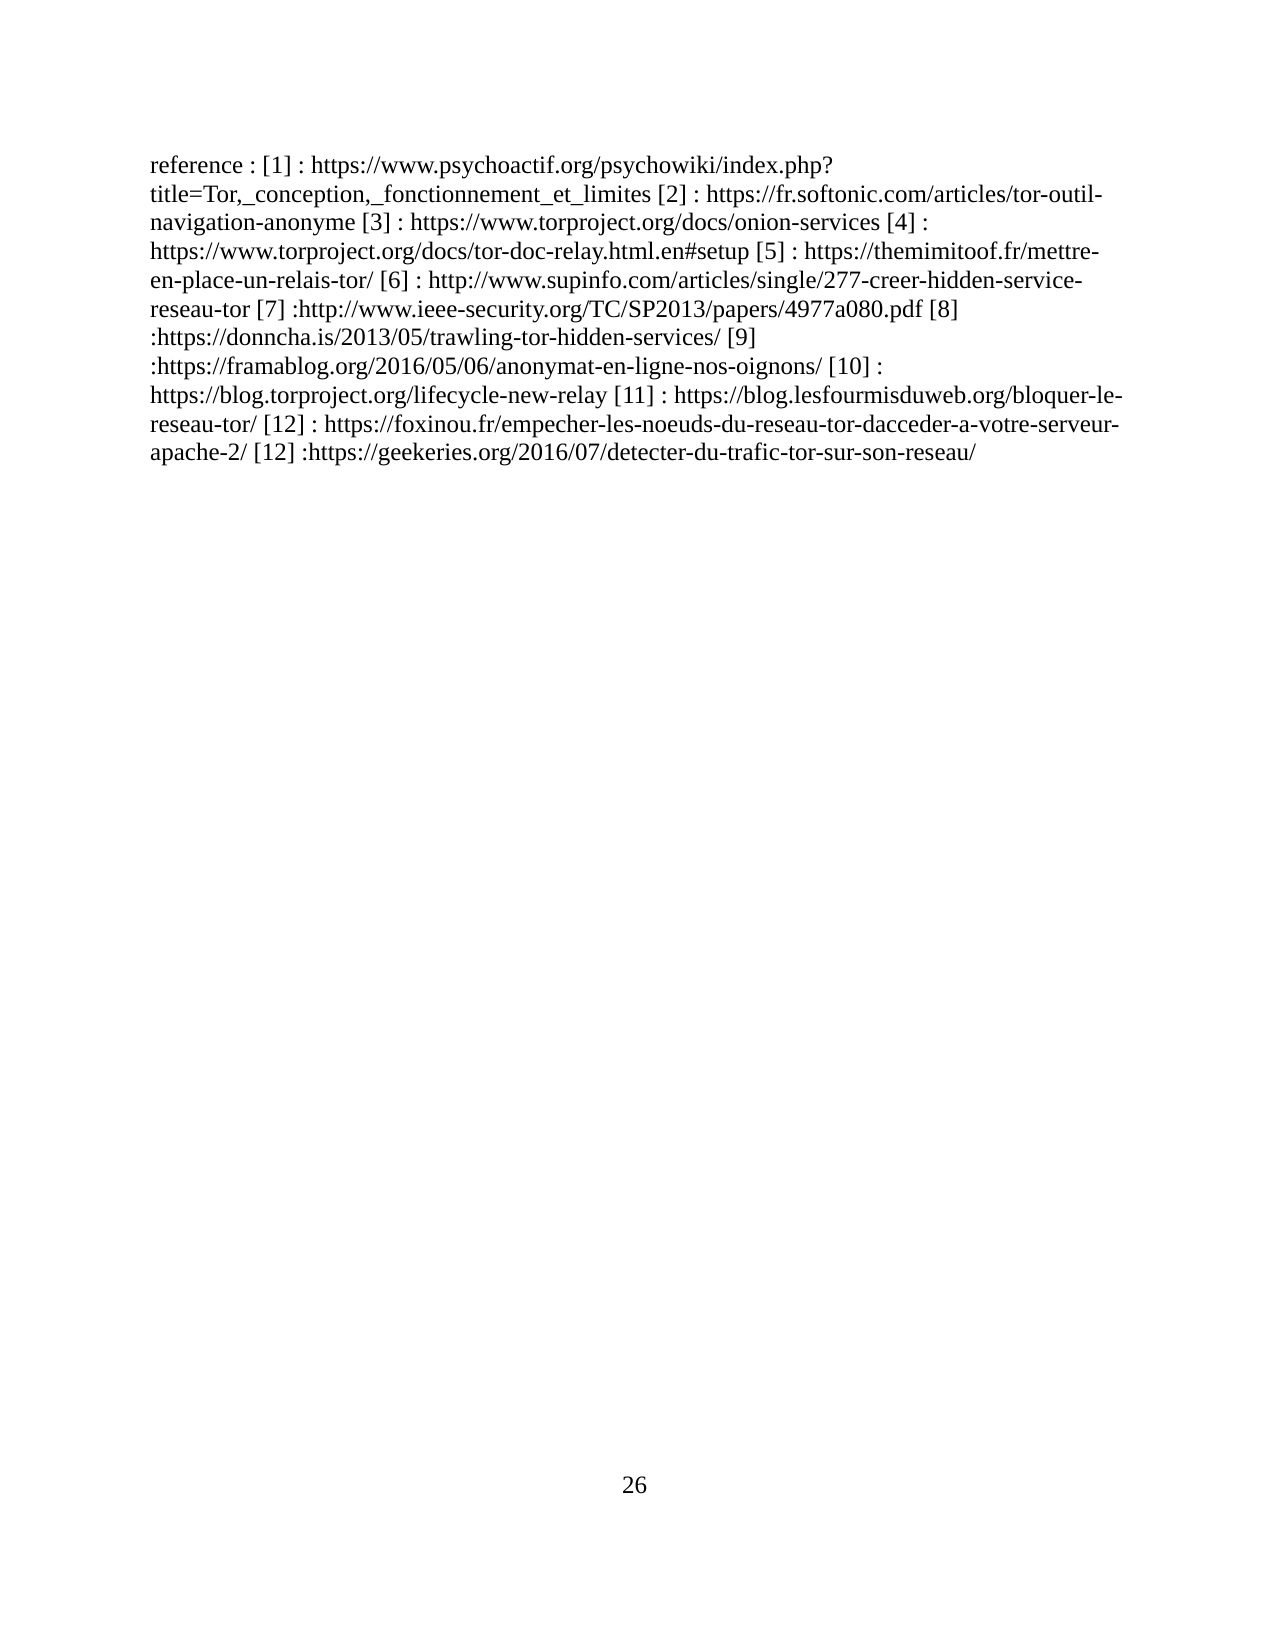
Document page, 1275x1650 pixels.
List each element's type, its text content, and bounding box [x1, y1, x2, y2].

text reference : [1] : https://www.psychoactif.org/psychowiki/index.php?title=Tor,_conception,_fonctionnement_et_limites [2] : https://fr.softonic.com/articles/tor-outil-navigation-anonyme [3] : https://www.torproject.org/docs/onion-services [4] : https://www.torproject.org/docs/tor-doc-relay.html.en#setup [5] : https://themimitoof.fr/mettre-en-place-un-relais-tor/ [6] : http://www.supinfo.com/articles/single/277-creer-hidden-service-reseau-tor [7] :http://www.ieee-security.org/TC/SP2013/papers/4977a080.pdf [8] :https://donncha.is/2013/05/trawling-tor-hidden-services/ [9] :https://framablog.org/2016/05/06/anonymat-en-ligne-nos-oignons/ [10] : https://blog.torproject.org/lifecycle-new-relay [11] : https://blog.lesfourmisduweb.org/bloquer-le-reseau-tor/ [12] : https://foxinou.fr/empecher-les-noeuds-du-reseau-tor-dacceder-a-votre-serveur-apache-2/ [12] :https://geekeries.org/2016/07/detecter-du-trafic-tor-sur-son-reseau/ [150, 150, 1125, 466]
